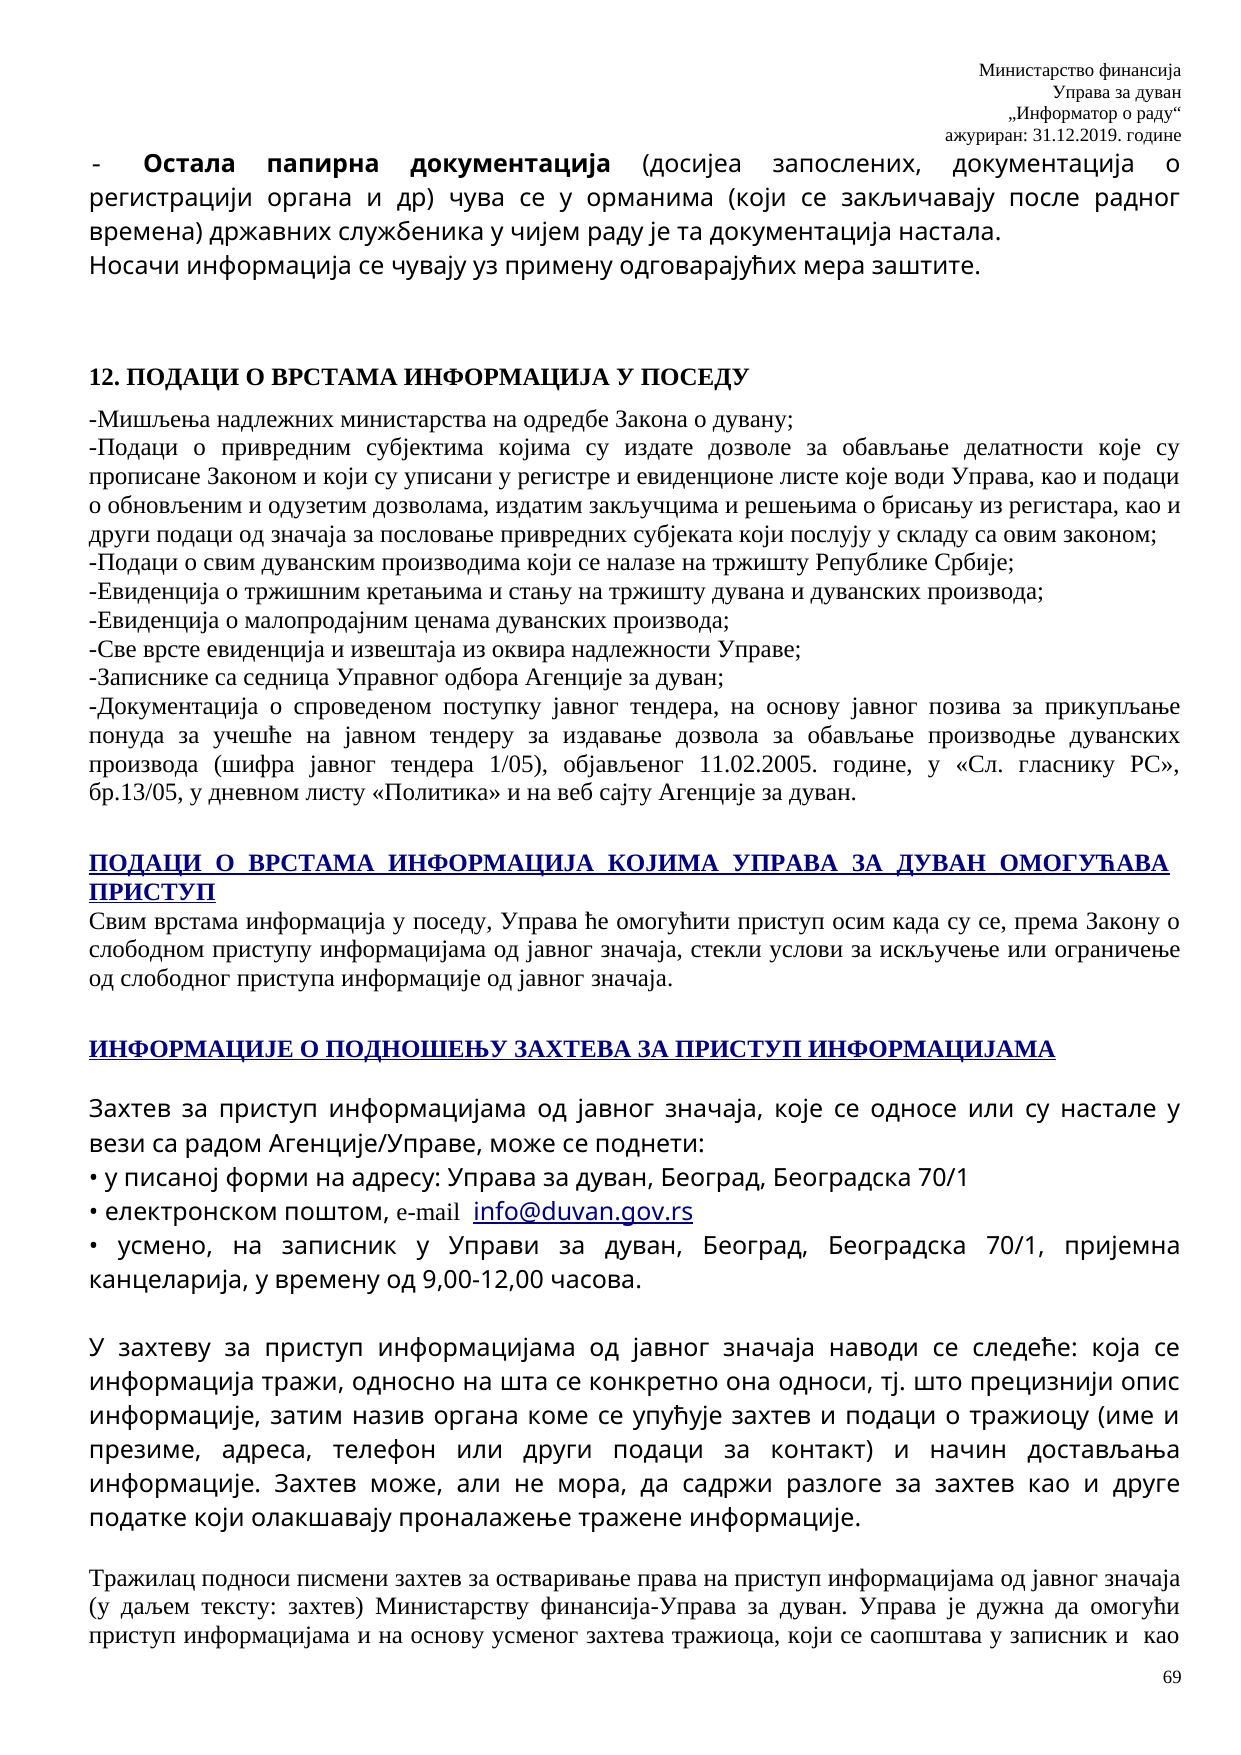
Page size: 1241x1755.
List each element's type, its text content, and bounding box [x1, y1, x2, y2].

subtitle ИНФОРМАЦИЈЕ О ПОДНОШЕЊУ ЗАХТЕВА ЗА ПРИСТУП ИНФОРМАЦИЈАМА [89, 1034, 1164, 1062]
text -Евиденција о тржишним кретањима и стању на тржишту дувана и дуванских производа; [89, 576, 1181, 605]
text -Евиденција о малопродајним ценама дуванских производа; [89, 605, 1181, 634]
text Захтев за приступ информацијама од јавног значаја, које се односе или су настале у вези са радом Агенције/Управе, може се поднети: [89, 1091, 1181, 1159]
text -Документација о спроведеном поступку јавног тендера, на основу јавног позива за прикупљање понуда за учешће на јавном тендеру за издавање дозвола за обављање производње дуванских производа (шифра јавног тендера 1/05), објављеног 11.02.2005. године, у «Сл. гласнику РС», бр.13/05, у дневном листу «Политика» и на веб сајту Агенције за дуван. [89, 691, 1181, 806]
text -Записнике са седница Управног одбора Агенције за дуван; [89, 662, 1181, 691]
subtitle ПОДАЦИ О ВРСТАМА ИНФОРМАЦИЈА У ПОСЕДУ [89, 362, 1181, 391]
text -Подаци о свим дуванским производима који се налазе на тржишту Републике Србије; [89, 547, 1181, 576]
subtitle ПОДАЦИ О ВРСТАМА ИНФОРМАЦИЈА КОЈИМА УПРАВА ЗА ДУВАН ОМОГУЋАВА [89, 848, 1170, 873]
subtitle ПРИСТУП [89, 875, 1170, 906]
text - Остала папирна документација (досијеа запослених, документација о регистрацији органа и др) чува се у орманима (који се закљичавају после радног времена) државних службеника у чијем раду је та документација настала. [89, 145, 1181, 248]
text У захтеву за приступ информацијама од јавног значаја наводи се следеће: која се информација тражи, односно на шта се конкретно она односи, тј. што прецизнији опис информације, затим назив органа коме се упућује захтев и подаци о тражиоцу (име и презиме, адреса, телефон или други подаци за контакт) и начин достављања информације. Захтев може, али не мора, да садржи разлоге за захтев као и друге податке који олакшавају проналажење тражене информације. [89, 1329, 1181, 1534]
text -Све врсте евиденција и извештаја из оквира надлежности Управе; [89, 634, 1181, 662]
text • усмено, на записник у Управи за дуван, Београд, Београдска 70/1, пријемна канцеларија, у времену од 9,00-12,00 часова. [89, 1227, 1181, 1296]
text Свим врстама информација у поседу, Управа ће омогућити приступ осим када су се, према Закону о слободном приступу информацијама од јавног значаја, стекли услови за искључење или ограничење од слободног приступа информације од јавног значаја. [89, 835, 1181, 992]
text -Мишљења надлежних министарства на одредбе Закона о дувану; [89, 404, 1181, 432]
text • у писаној форми на адресу: Управа за дуван, Београд, Београдска 70/1 [89, 1159, 1181, 1193]
text Носачи информација се чувају уз примену одговарајућих мера заштите. [89, 248, 1181, 282]
text -Подаци о привредним субјектима којима су издате дозволе за обављање делатности које су прописане Законом и који су уписани у регистре и евиденционе листе које води Управа, као и подаци о обновљеним и одузетим дозволама, издатим закључцима и решењима о брисању из регистара, као и други подаци од значаја за пословање привредних субјеката који послују у складу са овим законом; [89, 432, 1181, 547]
text • електронском поштом, e-mail info@duvan.gov.rs [89, 1193, 1181, 1227]
text Тражилац подноси писмени захтев за остваривање права на приступ информацијама од јавног значаја (у даљем тексту: захтев) Министарству финансија-Управа за дуван. Управа je дужна да омогући приступ информацијама и на основу усменог захтева тражиоца, који се саопштава у записник и као [89, 1563, 1181, 1649]
